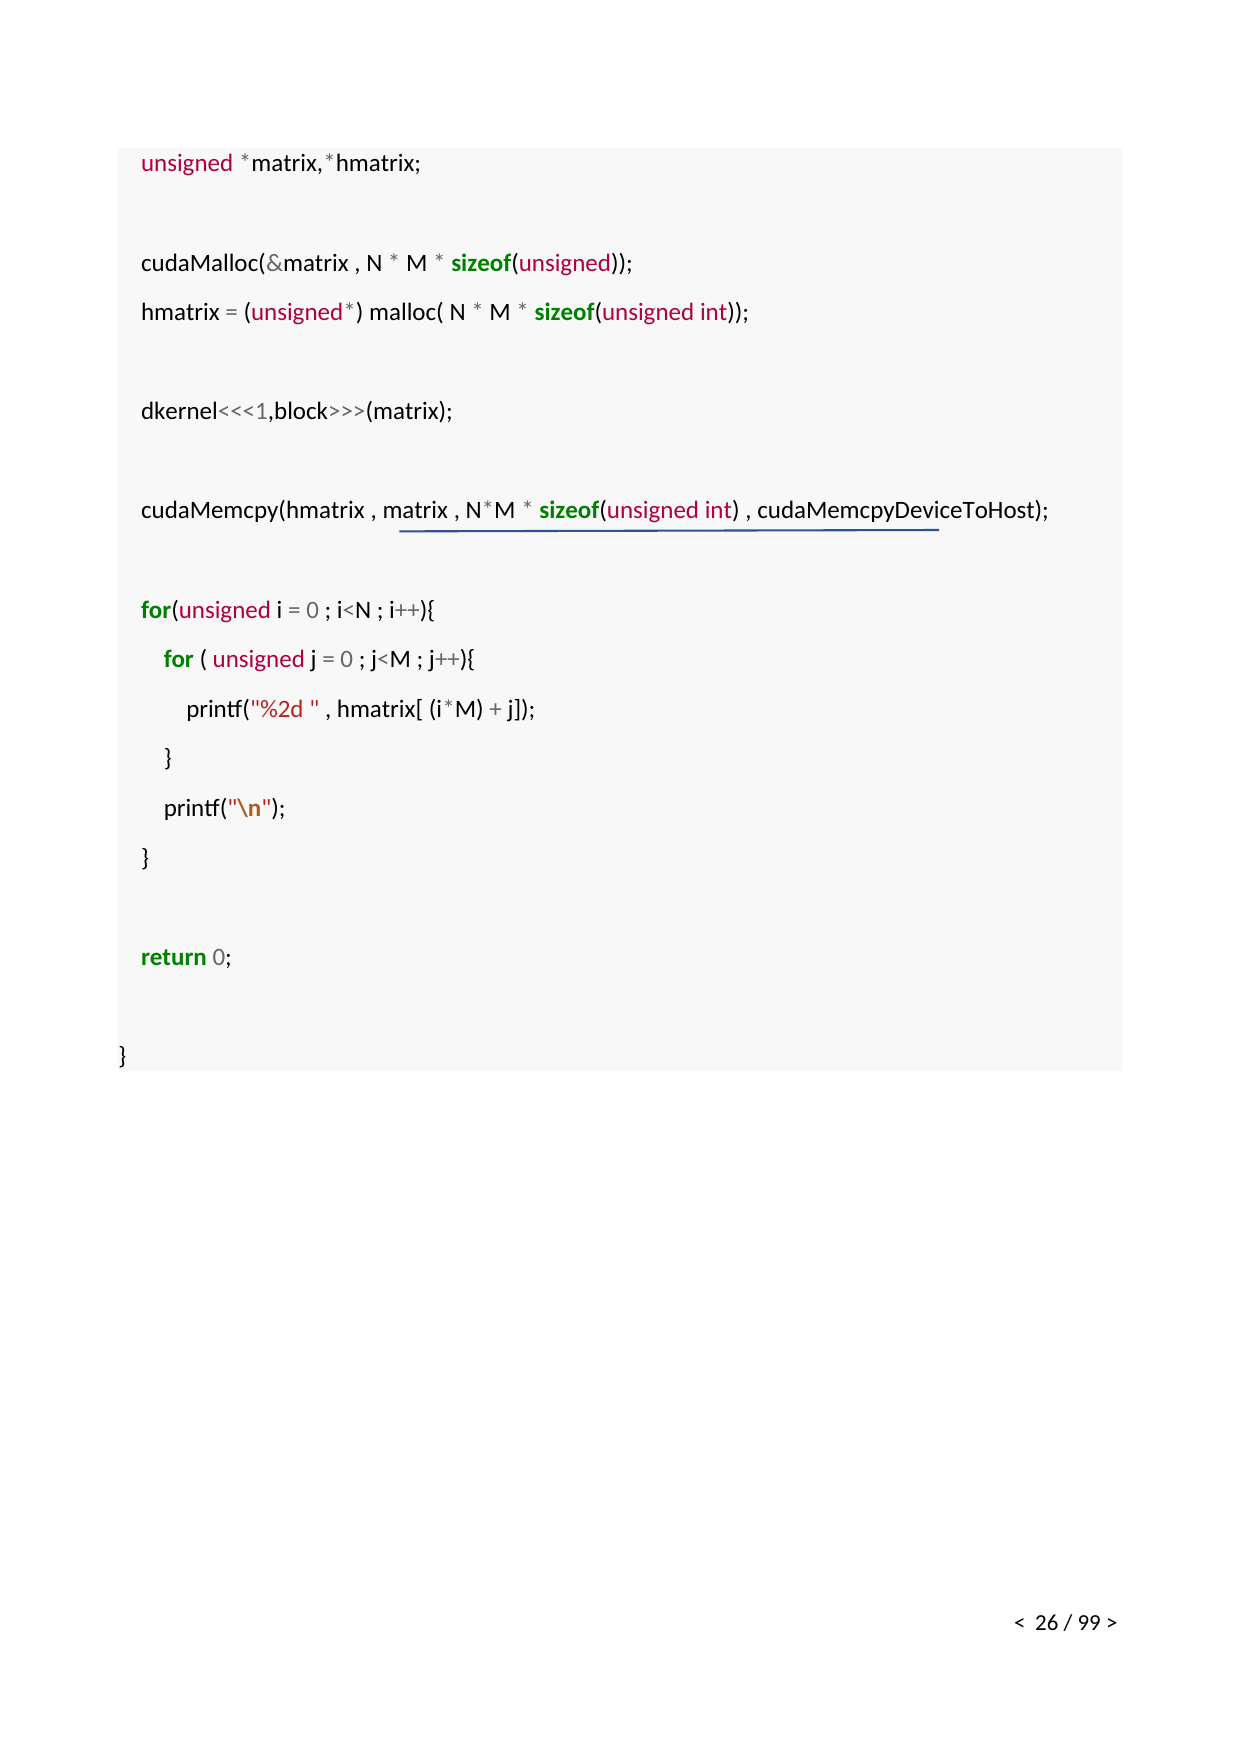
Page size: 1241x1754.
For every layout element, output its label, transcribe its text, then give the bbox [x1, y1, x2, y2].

text } [118, 743, 1122, 773]
text printf("\n"); [118, 792, 1122, 823]
text } [118, 1040, 1122, 1071]
text cudaMemcpy(hmatrix , matrix , N*M * sizeof(unsigned int) , cudaMemcpyDeviceToHost); [118, 495, 1122, 525]
text } [118, 842, 1122, 872]
text unsigned *matrix,*hmatrix; [118, 148, 1122, 178]
text return 0; [118, 941, 1122, 971]
text printf("%2d " , hmatrix[ (i*M) + j]); [118, 693, 1122, 723]
text for ( unsigned j = 0 ; j<M ; j++){ [118, 643, 1122, 674]
text cudaMalloc(&matrix , N * M * sizeof(unsigned)); [118, 247, 1122, 277]
text hmatrix = (unsigned*) malloc( N * M * sizeof(unsigned int)); [118, 296, 1122, 327]
text for(unsigned i = 0 ; i<N ; i++){ [118, 594, 1122, 624]
text dkernel<<<1,block>>>(matrix); [118, 396, 1122, 426]
